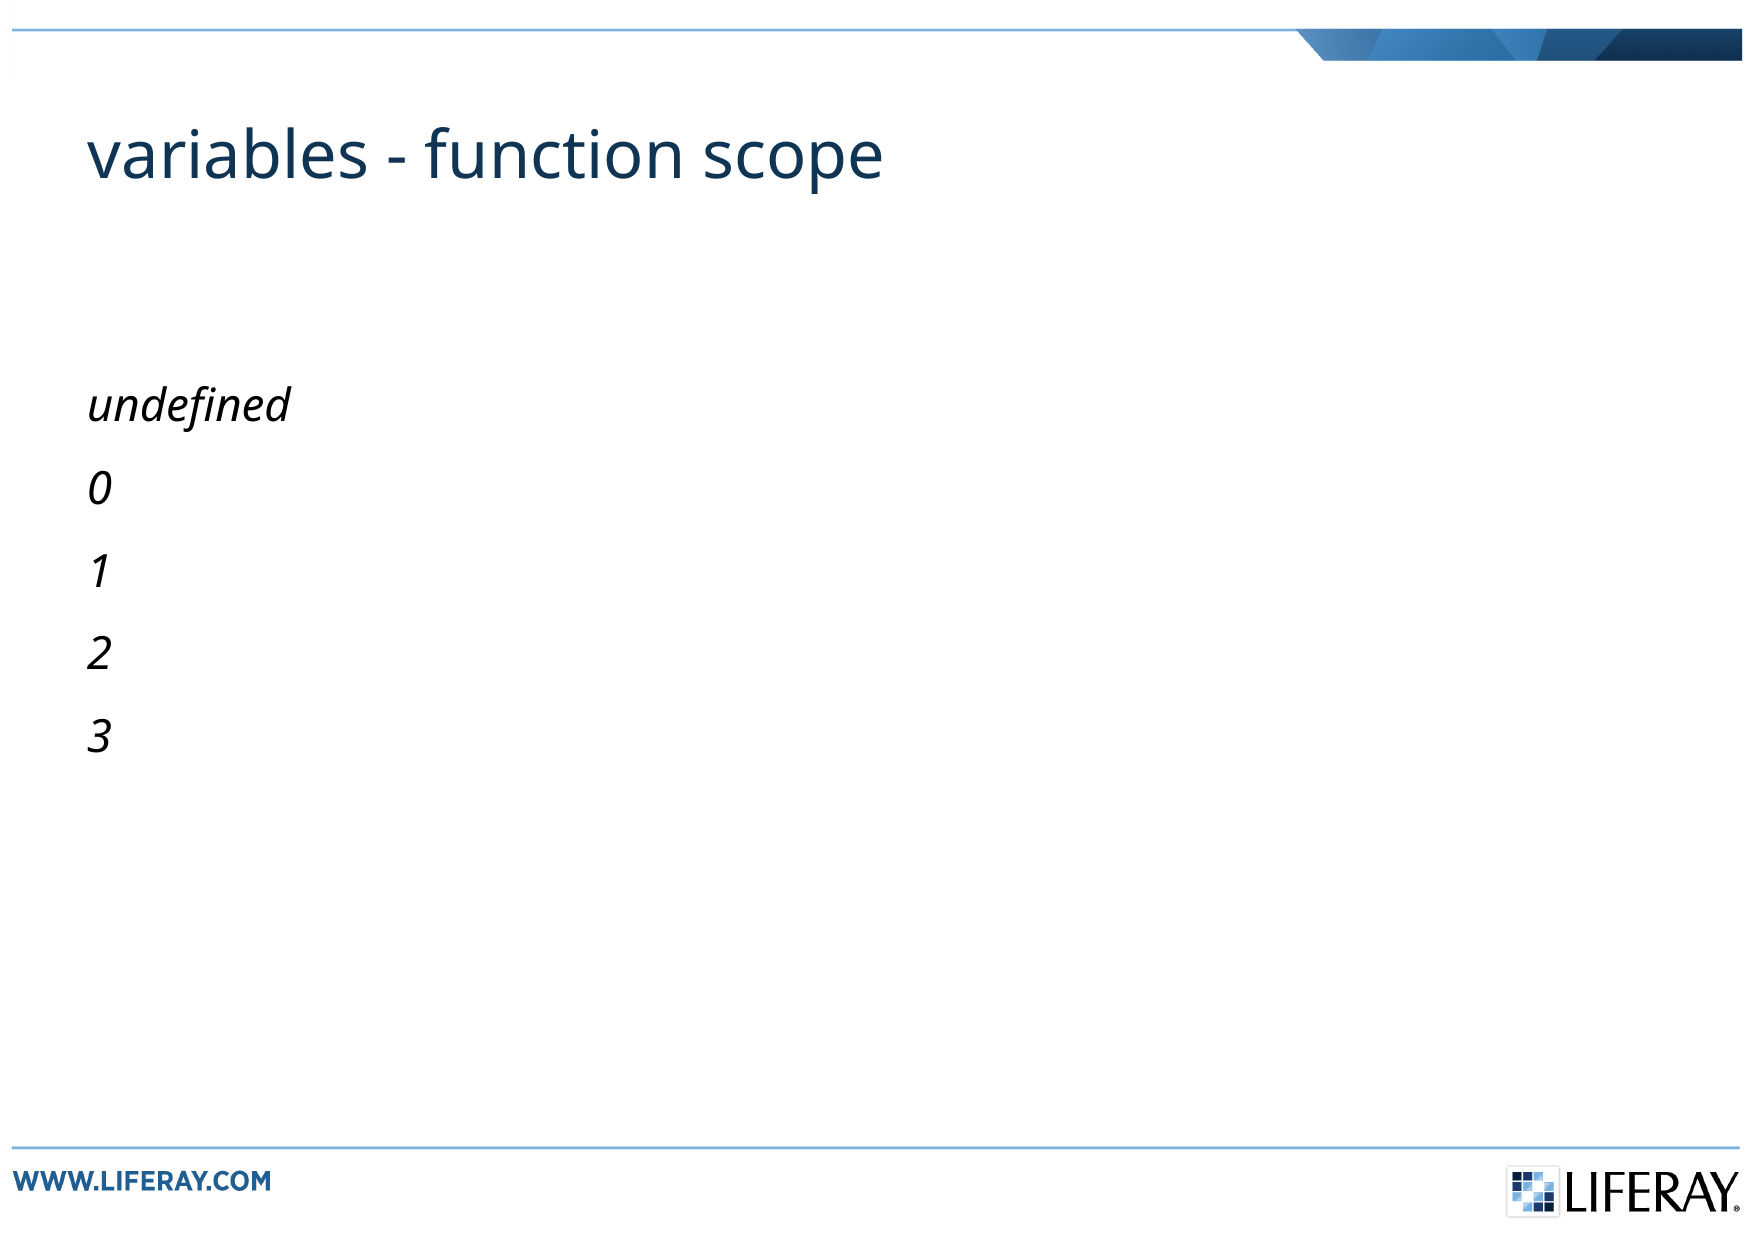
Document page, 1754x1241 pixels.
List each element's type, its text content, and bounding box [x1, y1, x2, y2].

list undefined 0 1 2 3 [86, 290, 1576, 1126]
picture [12, 0, 1743, 84]
title variables - function scope [87, 49, 1667, 257]
picture [10, 1124, 1741, 1234]
